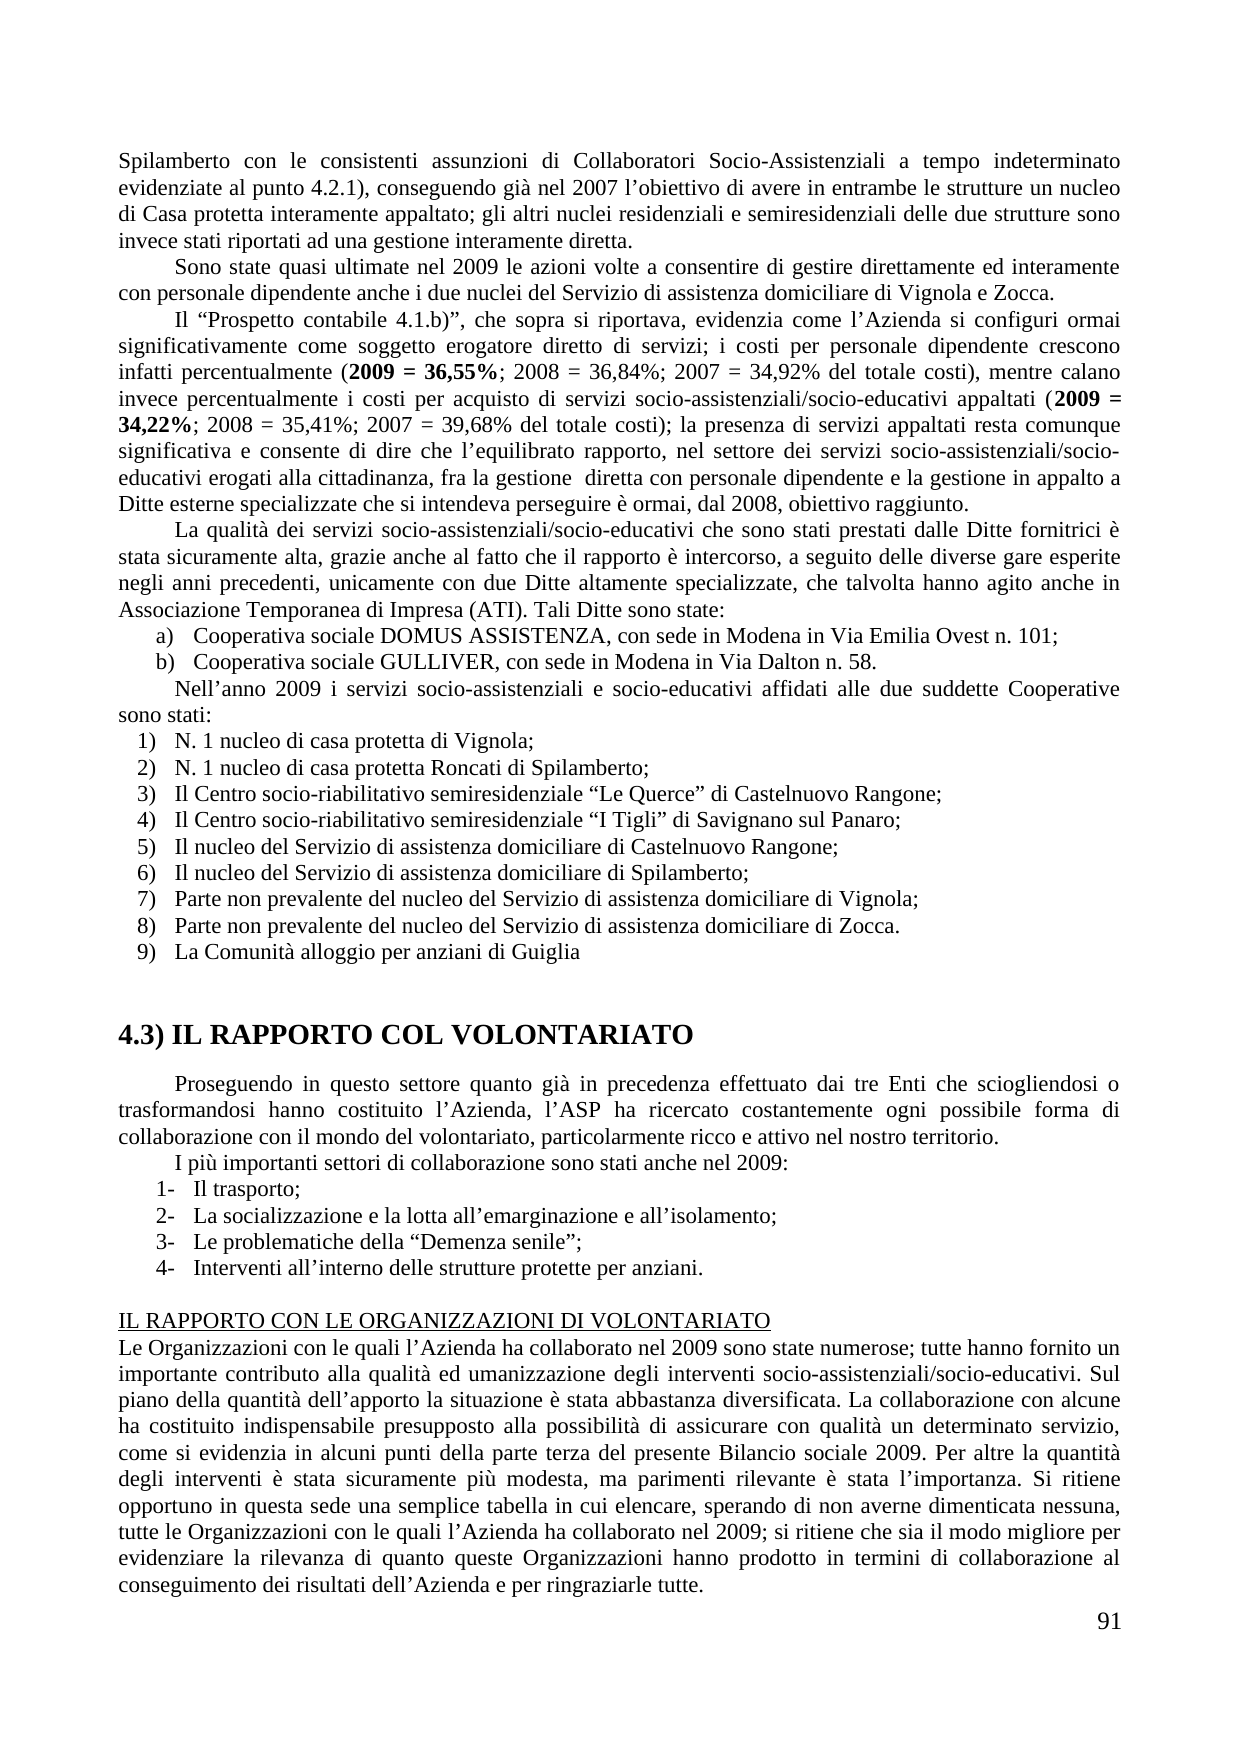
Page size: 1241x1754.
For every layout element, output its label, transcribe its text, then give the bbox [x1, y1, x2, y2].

list Il nucleo del Servizio di assistenza domiciliare di Castelnuovo Rangone; [137, 833, 1122, 859]
text Sono state quasi ultimate nel 2009 le azioni volte a consentire di gestire direttamente ed interamente con personale dipendente anche i due nuclei del Servizio di assistenza domiciliare di Vignola e Zocca. [118, 253, 1122, 306]
text Le Organizzazioni con le quali l’Azienda ha collaborato nel 2009 sono state numerose; tutte hanno fornito un importante contributo alla qualità ed umanizzazione degli interventi socio-assistenziali/socio-educativi. Sul piano della quantità dell’apporto la situazione è stata abbastanza diversificata. La collaborazione con alcune ha costituito indispensabile presupposto alla possibilità di assicurare con qualità un determinato servizio, come si evidenzia in alcuni punti della parte terza del presente Bilancio sociale 2009. Per altre la quantità degli interventi è stata sicuramente più modesta, ma parimenti rilevante è stata l’importanza. Si ritiene opportuno in questa sede una semplice tabella in cui elencare, sperando di non averne dimenticata nessuna, tutte le Organizzazioni con le quali l’Azienda ha collaborato nel 2009; si ritiene che sia il modo migliore per evidenziare la rilevanza di quanto queste Organizzazioni hanno prodotto in termini di collaborazione al conseguimento dei risultati dell’Azienda e per ringraziarle tutte. [118, 1333, 1122, 1597]
text I più importanti settori di collaborazione sono stati anche nel 2009: [118, 1149, 1122, 1175]
list Parte non prevalente del nucleo del Servizio di assistenza domiciliare di Zocca. [137, 912, 1122, 938]
list Cooperativa sociale GULLIVER, con sede in Modena in Via Dalton n. 58. [156, 648, 1122, 675]
list Il Centro socio-riabilitativo semiresidenziale “Le Querce” di Castelnuovo Rangone; [137, 780, 1122, 806]
list Il Centro socio-riabilitativo semiresidenziale “I Tigli” di Savignano sul Panaro; [137, 806, 1122, 833]
list Interventi all’interno delle strutture protette per anziani. [156, 1254, 1122, 1281]
text La qualità dei servizi socio-assistenziali/socio-educativi che sono stati prestati dalle Ditte fornitrici è stata sicuramente alta, grazie anche al fatto che il rapporto è intercorso, a seguito delle diverse gare esperite negli anni precedenti, unicamente con due Ditte altamente specializzate, che talvolta hanno agito anche in Associazione Temporanea di Impresa (ATI). Tali Ditte sono state: [118, 517, 1122, 622]
text IL RAPPORTO CON LE ORGANIZZAZIONI DI VOLONTARIATO [118, 1307, 1122, 1333]
list Il nucleo del Servizio di assistenza domiciliare di Spilamberto; [137, 859, 1122, 886]
text Il “Prospetto contabile 4.1.b)”, che sopra si riportava, evidenzia come l’Azienda si configuri ormai significativamente come soggetto erogatore diretto di servizi; i costi per personale dipendente crescono infatti percentualmente (2009 = 36,55%; 2008 = 36,84%; 2007 = 34,92% del totale costi), mentre calano invece percentualmente i costi per acquisto di servizi socio-assistenziali/socio-educativi appaltati (2009 = 34,22%; 2008 = 35,41%; 2007 = 39,68% del totale costi); la presenza di servizi appaltati resta comunque significativa e consente di dire che l’equilibrato rapporto, nel settore dei servizi socio-assistenziali/socio-educativi erogati alla cittadinanza, fra la gestione diretta con personale dipendente e la gestione in appalto a Ditte esterne specializzate che si intendeva perseguire è ormai, dal 2008, obiettivo raggiunto. [118, 306, 1122, 517]
list La socializzazione e la lotta all’emarginazione e all’isolamento; [156, 1202, 1122, 1228]
list Cooperativa sociale DOMUS ASSISTENZA, con sede in Modena in Via Emilia Ovest n. 101; [156, 622, 1122, 648]
list Le problematiche della “Demenza senile”; [156, 1228, 1122, 1254]
list Il trasporto; [156, 1175, 1122, 1202]
text Proseguendo in questo settore quanto già in precedenza effettuato dai tre Enti che sciogliendosi o trasformandosi hanno costituito l’Azienda, l’ASP ha ricercato costantemente ogni possibile forma di collaborazione con il mondo del volontariato, particolarmente ricco e attivo nel nostro territorio. [118, 1070, 1122, 1149]
text Nell’anno 2009 i servizi socio-assistenziali e socio-educativi affidati alle due suddette Cooperative sono stati: [118, 675, 1122, 727]
list La Comunità alloggio per anziani di Guiglia [137, 938, 1122, 964]
text 4.3) IL RAPPORTO COL VOLONTARIATO [118, 1017, 1122, 1051]
list N. 1 nucleo di casa protetta di Vignola; [137, 727, 1122, 754]
list Parte non prevalente del nucleo del Servizio di assistenza domiciliare di Vignola; [137, 886, 1122, 912]
list N. 1 nucleo di casa protetta Roncati di Spilamberto; [137, 754, 1122, 780]
text Spilamberto con le consistenti assunzioni di Collaboratori Socio-Assistenziali a tempo indeterminato evidenziate al punto 4.2.1), conseguendo già nel 2007 l’obiettivo di avere in entrambe le strutture un nucleo di Casa protetta interamente appaltato; gli altri nuclei residenziali e semiresidenziali delle due strutture sono invece stati riportati ad una gestione interamente diretta. [118, 148, 1122, 253]
